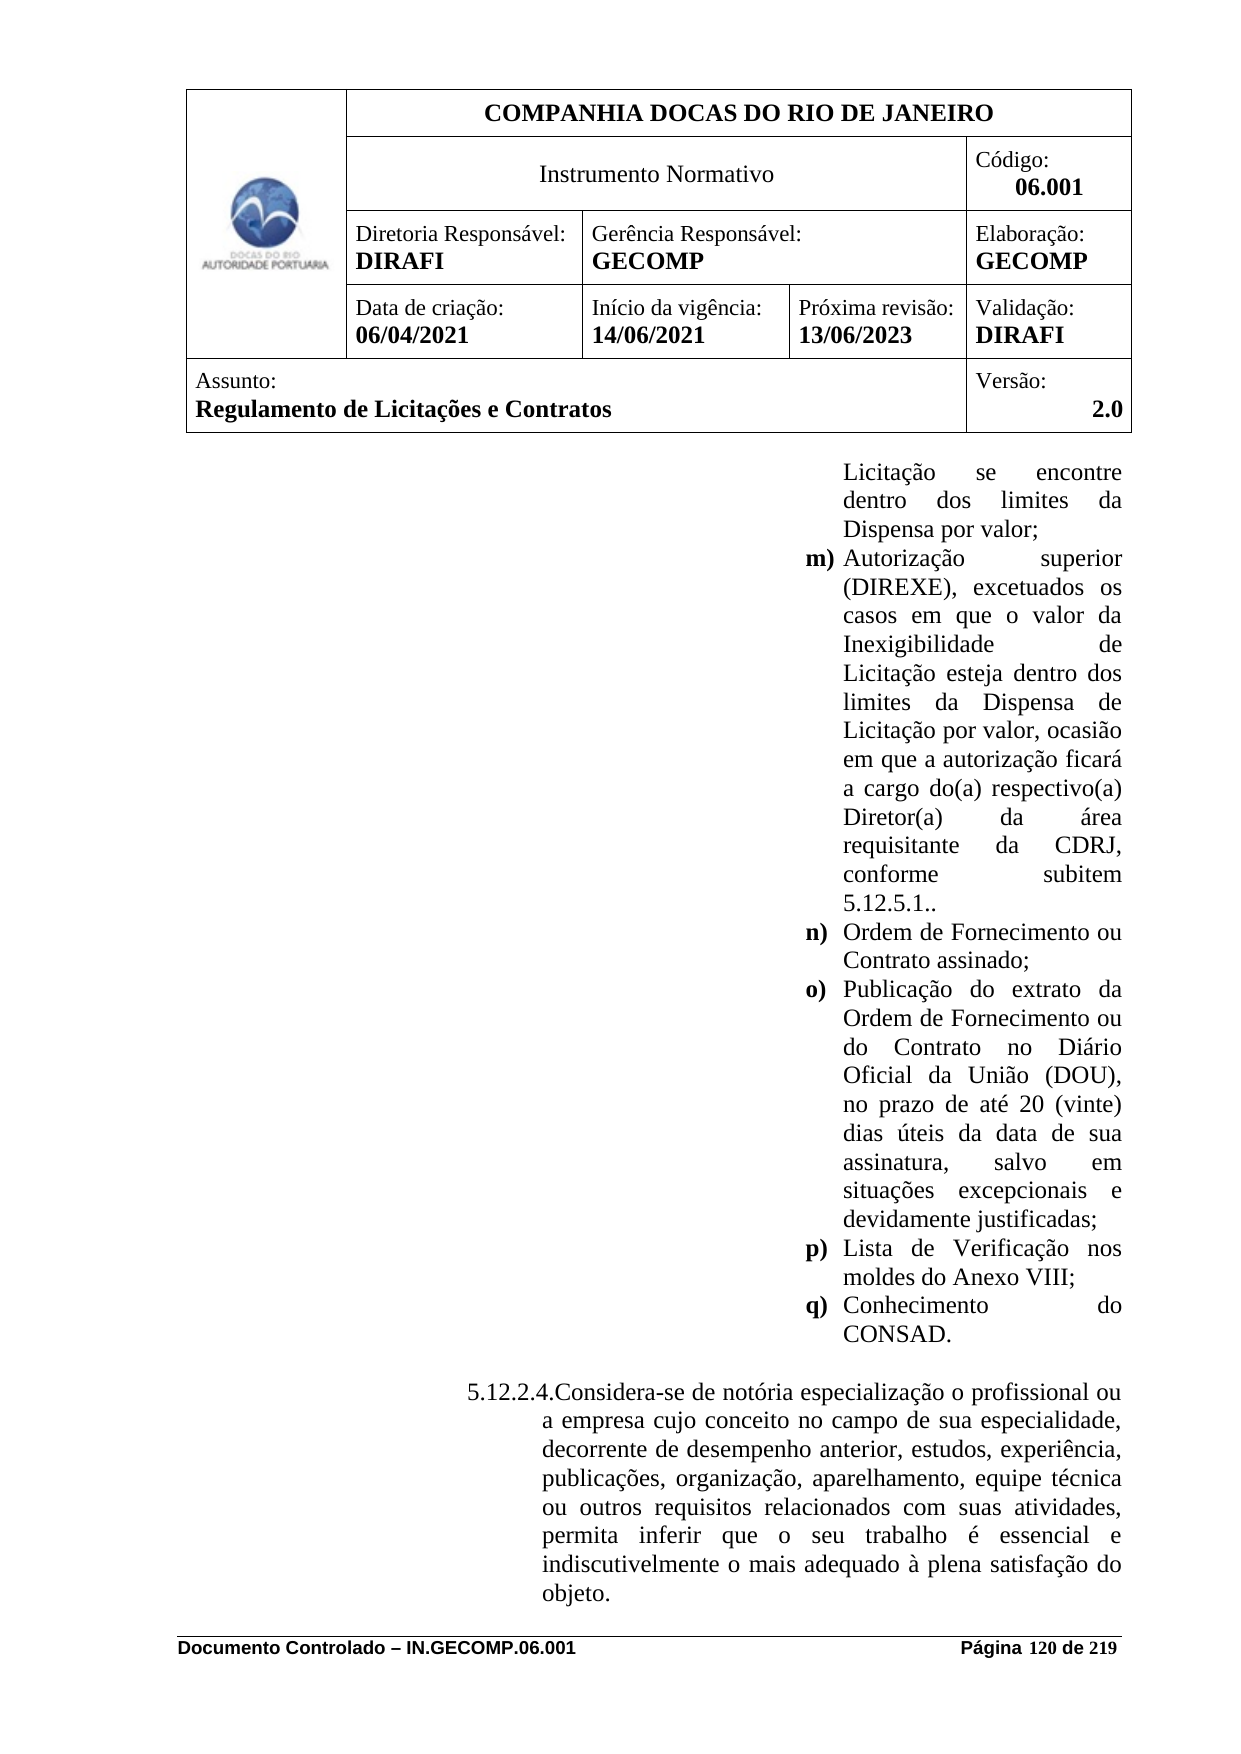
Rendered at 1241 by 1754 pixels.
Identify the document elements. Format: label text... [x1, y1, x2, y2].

list Ordem de Fornecimento ou Contrato assinado; [805, 917, 1122, 974]
list Autorização superior (DIREXE), excetuados os casos em que o valor da Inexigibilidade de Licitação esteja dentro dos limites da Dispensa de Licitação por valor, ocasião em que a autorização ficará a cargo do(a) respectivo(a) Diretor(a) da área requisitante da CDRJ, conforme subitem 5.12.5.1.. [805, 543, 1122, 917]
list Considera-se de notória especialização o profissional ou a empresa cujo conceito no campo de sua especialidade, decorrente de desempenho anterior, estudos, experiência, publicações, organização, aparelhamento, equipe técnica ou outros requisitos relacionados com suas atividades, permita inferir que o seu trabalho é essencial e indiscutivelmente o mais adequado à plena satisfação do objeto. [467, 1377, 1122, 1607]
list Licitação se encontre dentro dos limites da Dispensa por valor; [805, 457, 1122, 543]
list Publicação do extrato da Ordem de Fornecimento ou do Contrato no Diário Oficial da União (DOU), no prazo de até 20 (vinte) dias úteis da data de sua assinatura, salvo em situações excepcionais e devidamente justificadas; [805, 974, 1122, 1233]
list Lista de Verificação nos moldes do Anexo VIII; [805, 1233, 1122, 1290]
list Conhecimento do CONSAD. [805, 1290, 1122, 1348]
